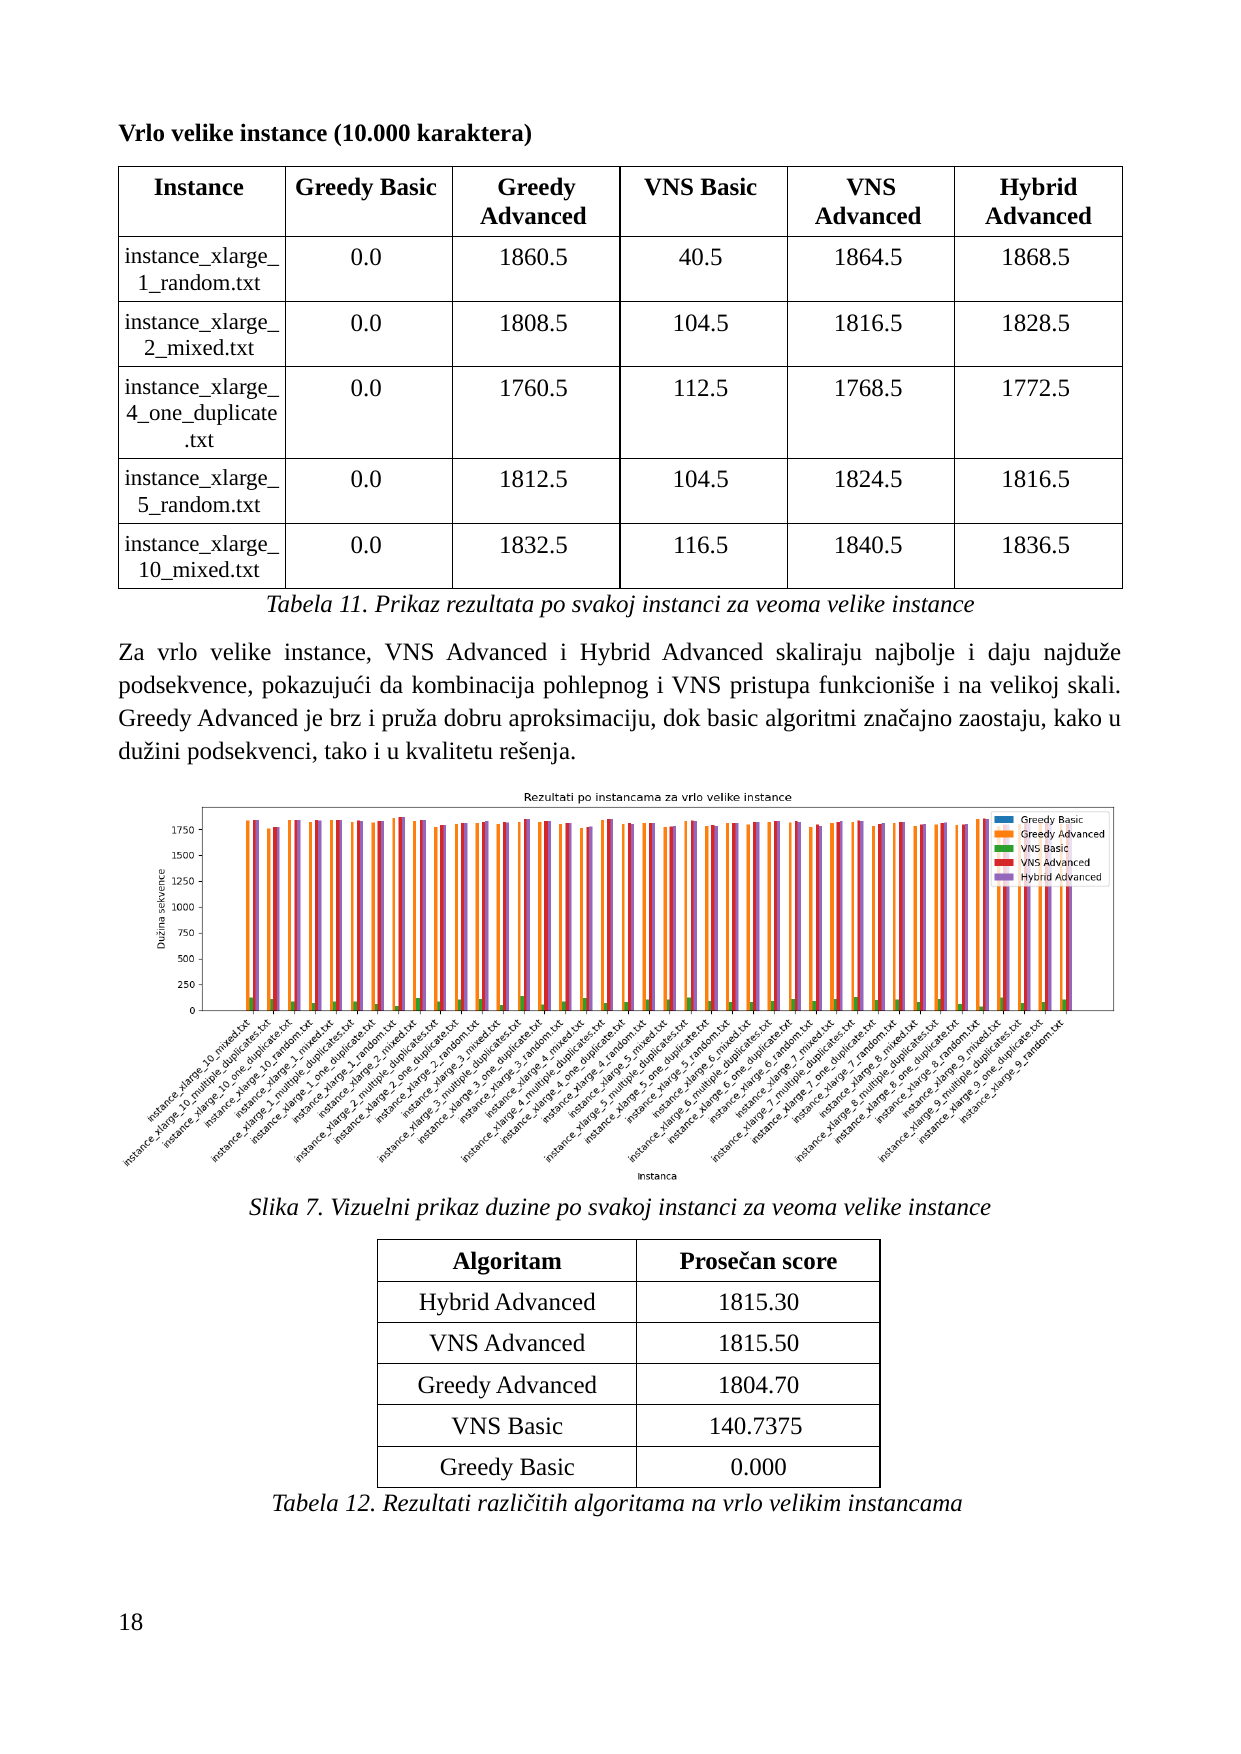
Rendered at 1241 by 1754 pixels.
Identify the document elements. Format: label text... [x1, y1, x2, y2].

table_cell Hybrid Advanced [378, 1282, 636, 1322]
table_cell 0.0 [286, 524, 452, 588]
table_cell VNS Advanced [378, 1323, 636, 1363]
table_cell 140.7375 [637, 1405, 879, 1446]
table_cell 1804.70 [637, 1364, 879, 1404]
table_cell instance_xlarge_2_mixed.txt [119, 302, 285, 366]
table_cell 1768.5 [788, 367, 954, 458]
table_cell 0.0 [286, 367, 452, 458]
table_header Greedy Advanced [453, 167, 619, 236]
table_cell 1815.30 [637, 1282, 879, 1322]
table_header VNS Advanced [788, 167, 954, 236]
table_cell 1824.5 [788, 459, 954, 523]
text Za vrlo velike instance, VNS Advanced i Hybrid Advanced skaliraju najbolje i daju najduže podsekvence, pokazujući da kombinacija pohlepnog i VNS pristupa funkcioniše i na velikoj skali. Greedy Advanced je brz i pruža dobru aproksimaciju, dok basic algoritmi značajno zaostaju, kako u dužini podsekvenci, tako i u kvalitetu rešenja. [118, 637, 1122, 764]
table_cell 1816.5 [955, 459, 1122, 523]
table_cell 1808.5 [453, 302, 619, 366]
table_cell 1816.5 [788, 302, 954, 366]
table_cell 0.0 [286, 237, 452, 301]
table_cell 0.000 [637, 1447, 879, 1487]
table_cell 104.5 [621, 302, 787, 366]
table_cell 0.0 [286, 302, 452, 366]
table_header Algoritam [378, 1240, 636, 1281]
table_cell instance_xlarge_10_mixed.txt [119, 524, 285, 588]
table_cell 1860.5 [453, 237, 619, 301]
table_header Hybrid Advanced [955, 167, 1122, 236]
table_cell 1832.5 [453, 524, 619, 588]
table_cell Greedy Advanced [378, 1364, 636, 1404]
table_cell 112.5 [621, 367, 787, 458]
table_cell 1868.5 [955, 237, 1122, 301]
table_header VNS Basic [621, 167, 787, 236]
text Vrlo velike instance (10.000 karaktera) [118, 118, 1122, 147]
text Tabela 12. Rezultati različitih algoritama na vrlo velikim instancama [118, 1488, 1122, 1517]
table_cell 116.5 [621, 524, 787, 588]
picture [115, 786, 1120, 1188]
table_cell Greedy Basic [378, 1447, 636, 1487]
table_cell instance_xlarge_5_random.txt [119, 459, 285, 523]
table_cell instance_xlarge_4_one_duplicate.txt [119, 367, 285, 458]
table_cell 0.0 [286, 459, 452, 523]
table_cell 104.5 [621, 459, 787, 523]
table_cell 1772.5 [955, 367, 1122, 458]
table_header Prosečan score [637, 1240, 879, 1281]
text Tabela 11. Prikaz rezultata po svakoj instanci za veoma velike instance [118, 589, 1122, 618]
table_cell 1836.5 [955, 524, 1122, 588]
table_cell 1815.50 [637, 1323, 879, 1363]
table_cell 40.5 [621, 237, 787, 301]
table_cell VNS Basic [378, 1405, 636, 1446]
table_cell 1760.5 [453, 367, 619, 458]
table_cell 1828.5 [955, 302, 1122, 366]
text Slika 7. Vizuelni prikaz duzine po svakoj instanci za veoma velike instance [118, 1164, 1122, 1220]
table_cell 1864.5 [788, 237, 954, 301]
table_cell 1840.5 [788, 524, 954, 588]
table_header Greedy Basic [286, 167, 452, 236]
table_cell 1812.5 [453, 459, 619, 523]
table_header Instance [119, 167, 285, 236]
table_cell instance_xlarge_1_random.txt [119, 237, 285, 301]
